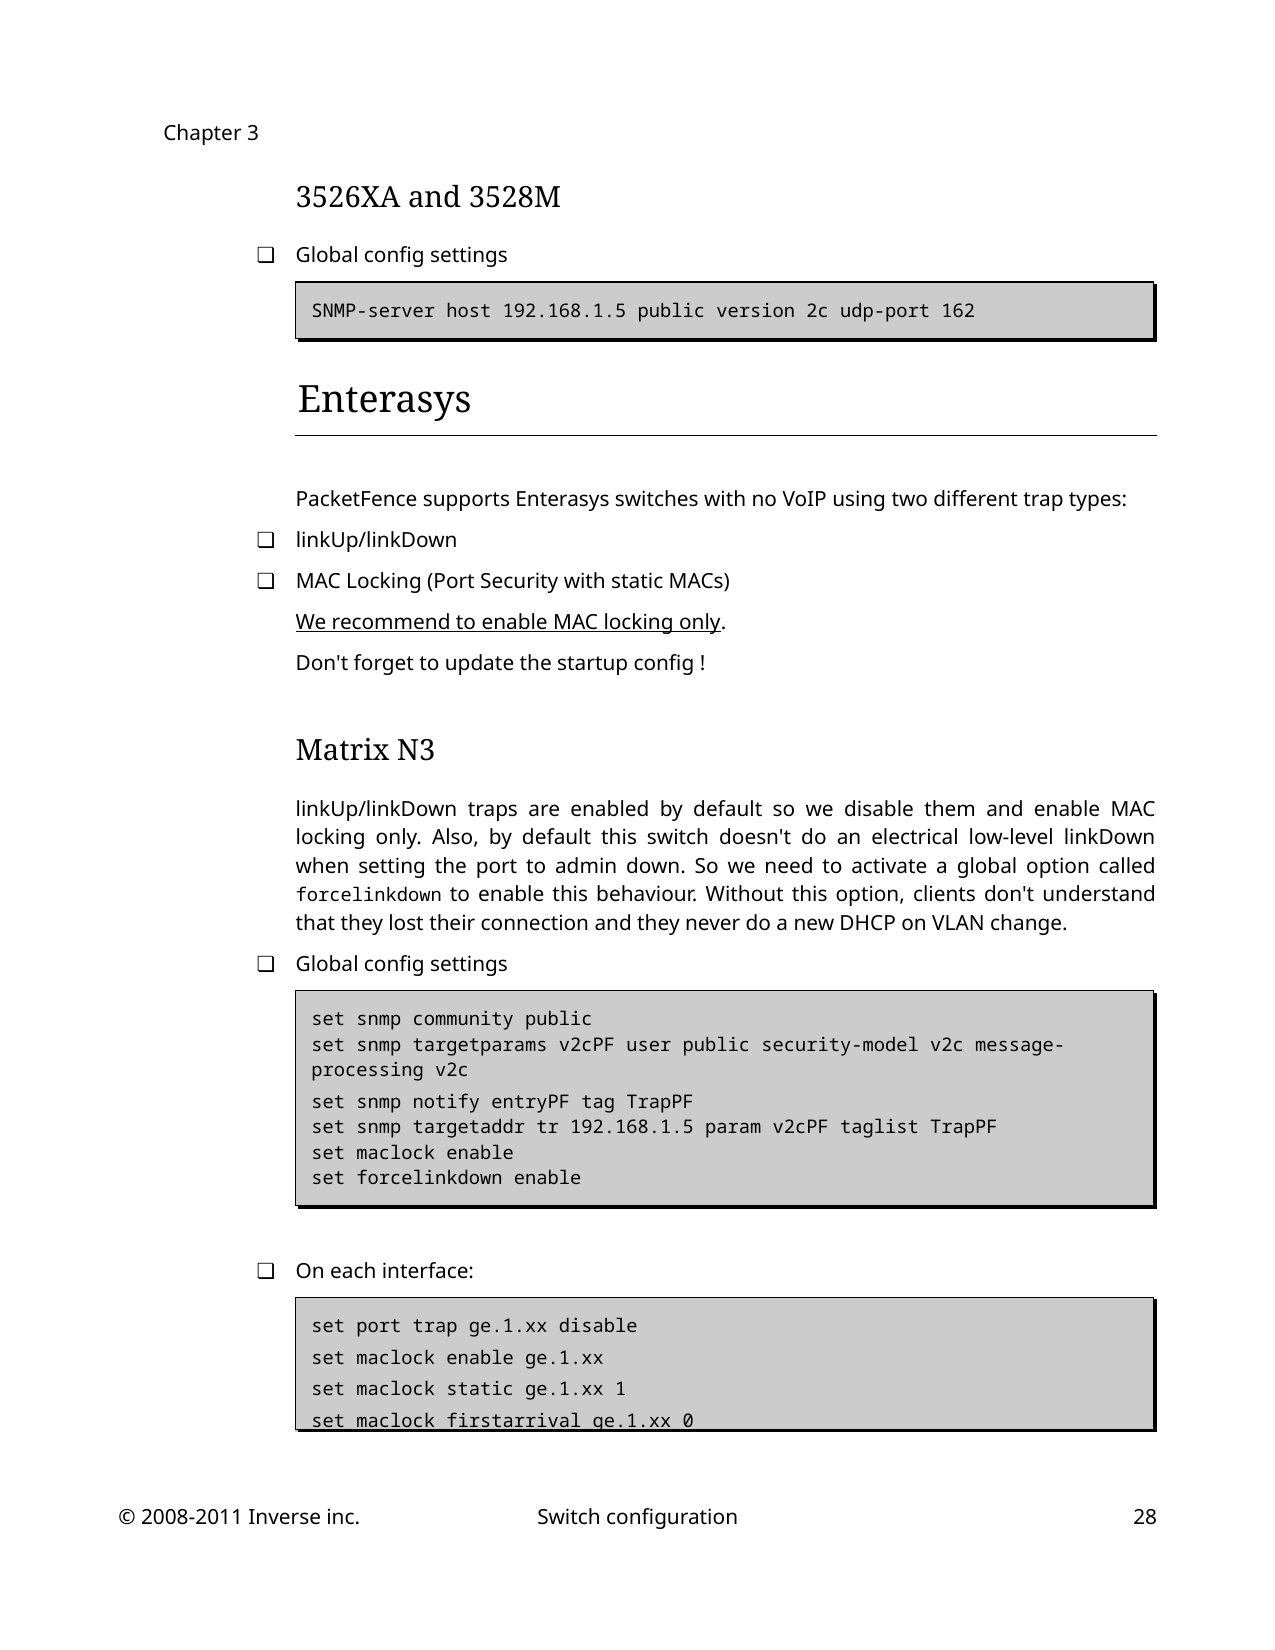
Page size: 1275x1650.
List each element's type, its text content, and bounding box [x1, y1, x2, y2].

subtitle Matrix N3 [295, 729, 1157, 769]
text SNMP-server host 192.168.1.5 public version 2c udp-port 162 [296, 283, 1153, 338]
text set snmp notify entryPF tag TrapPF set snmp targetaddr tr 192.168.1.5 param v2cPF taglist TrapPF set maclock enable set forcelinkdown enable [296, 1072, 1153, 1205]
text linkUp/linkDown traps are enabled by default so we disable them and enable MAC locking only. Also, by default this switch doesn't do an electrical low-level linkDown when setting the port to admin down. So we need to activate a global option called forcelinkdown to enable this behaviour. Without this option, clients don't understand that they lost their connection and they never do a new DHCP on VLAN change. [295, 794, 1157, 936]
list ❏ MAC Locking (Port Security with static MACs) [256, 566, 1157, 594]
list ❏ linkUp/linkDown [256, 525, 1157, 553]
subtitle Enterasys [295, 372, 1157, 435]
text set maclock enable ge.1.xx [296, 1328, 1153, 1359]
list ❏ Global config settings [256, 241, 1157, 269]
subtitle 3526XA and 3528M [295, 176, 1157, 216]
list ❏ Global config settings [256, 949, 1157, 977]
list ❏ On each interface: [256, 1256, 1157, 1284]
text We recommend to enable MAC locking only. [295, 607, 1157, 635]
text set snmp community public set snmp targetparams v2cPF user public security-model v2c message-processing v2c [296, 991, 1153, 1072]
text set maclock firstarrival ge.1.xx 0 [296, 1391, 1153, 1429]
text Don't forget to update the startup config ! [295, 648, 1157, 676]
text set maclock static ge.1.xx 1 [296, 1359, 1153, 1391]
text PacketFence supports Enterasys switches with no VoIP using two different trap types: [295, 484, 1157, 512]
text set port trap ge.1.xx disable [296, 1298, 1153, 1328]
